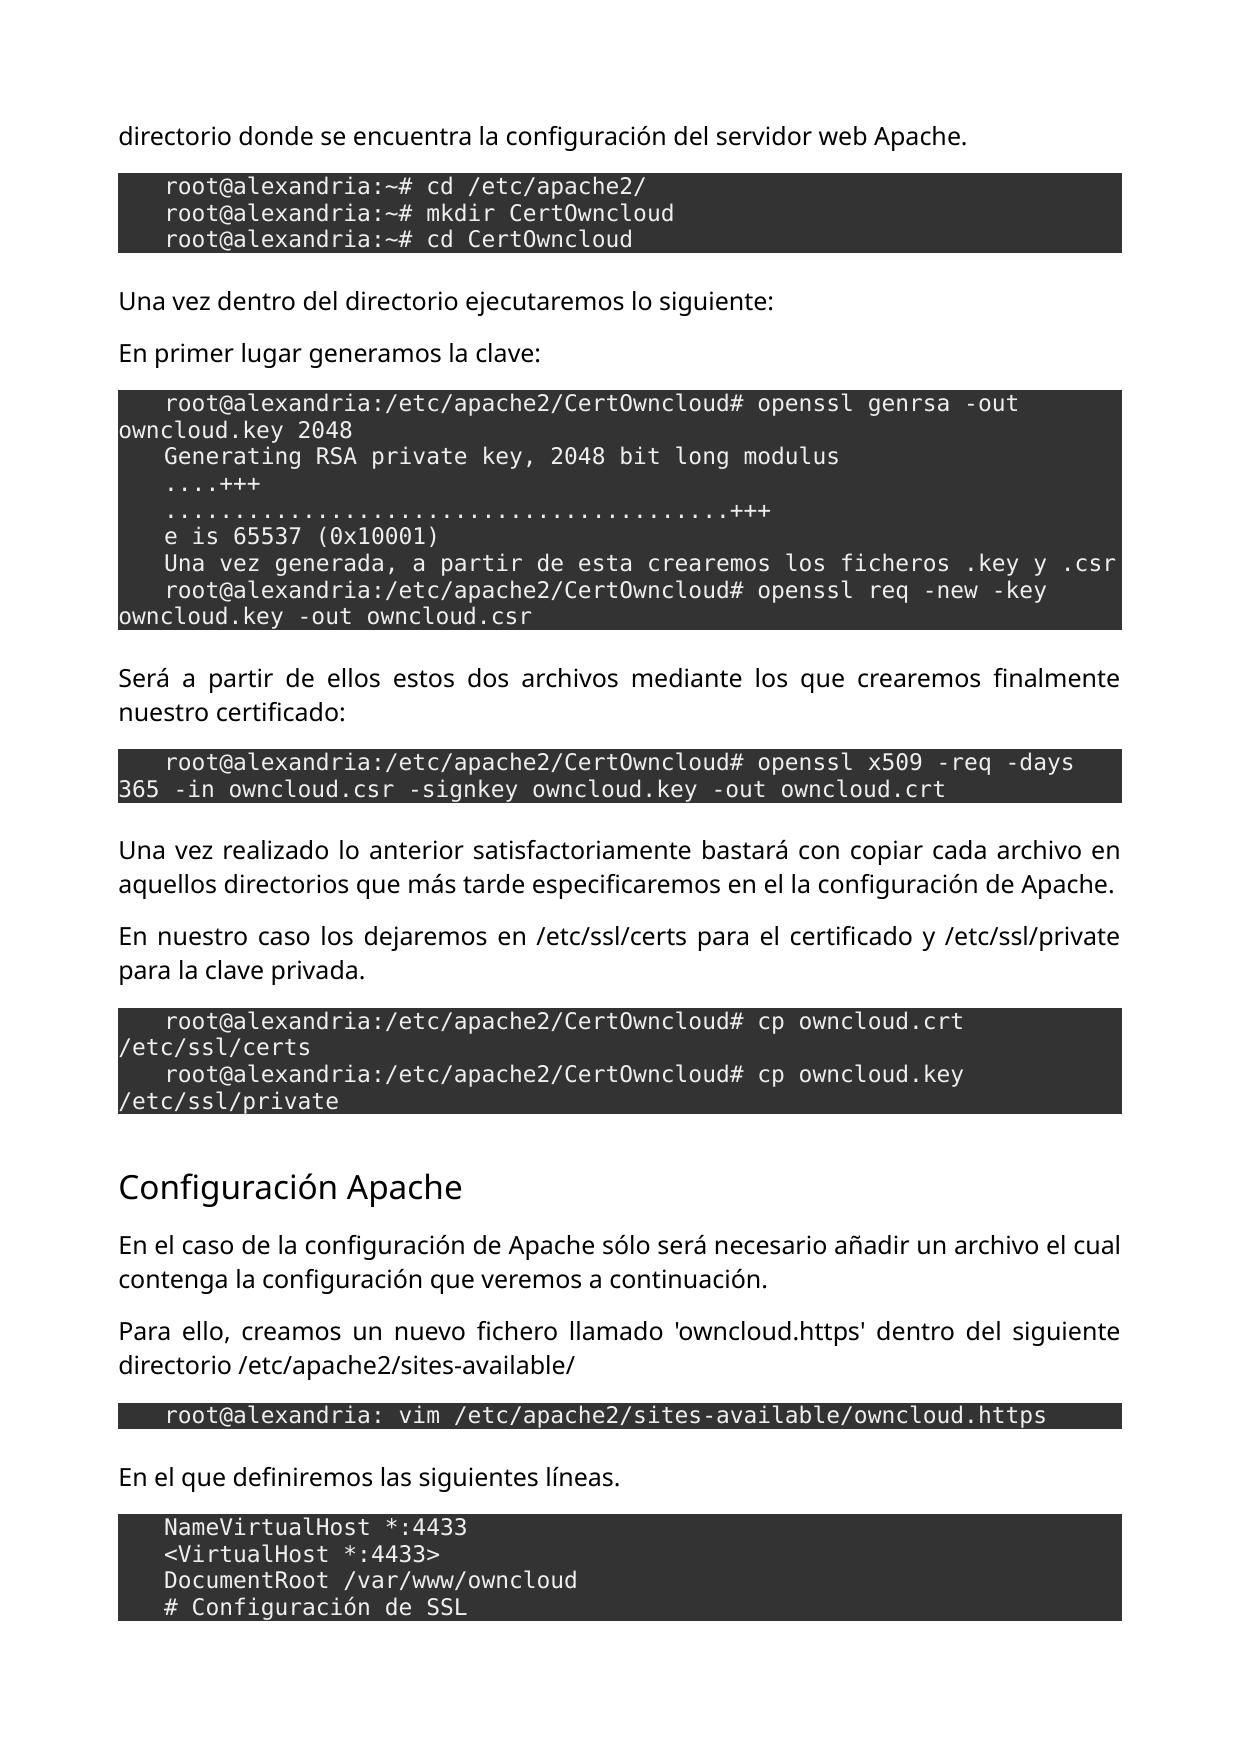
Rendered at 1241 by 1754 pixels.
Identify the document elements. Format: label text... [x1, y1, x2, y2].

text .........................................+++ [118, 497, 1122, 523]
text Será a partir de ellos estos dos archivos mediante los que crearemos finalmente nuestro certificado: [118, 660, 1122, 728]
text Una vez dentro del directorio ejecutaremos lo siguiente: [118, 283, 1122, 317]
text directorio donde se encuentra la configuración del servidor web Apache. [118, 118, 1122, 152]
text En nuestro caso los dejaremos en /etc/ssl/certs para el certificado y /etc/ssl/private para la clave privada. [118, 919, 1122, 987]
text root@alexandria: vim /etc/apache2/sites-available/owncloud.https [118, 1403, 1122, 1429]
text e is 65537 (0x10001) [118, 523, 1122, 550]
text root@alexandria:~# cd CertOwncloud [118, 226, 1122, 253]
text Una vez realizado lo anterior satisfactoriamente bastará con copiar cada archivo en aquellos directorios que más tarde especificaremos en el la configuración de Apache. [118, 833, 1122, 901]
text root@alexandria:~# mkdir CertOwncloud [118, 200, 1122, 226]
text root@alexandria:/etc/apache2/CertOwncloud# openssl genrsa -out owncloud.key 2048 [118, 390, 1122, 443]
text Para ello, creamos un nuevo fichero llamado 'owncloud.https' dentro del siguiente directorio /etc/apache2/sites-available/ [118, 1313, 1122, 1382]
text root@alexandria:/etc/apache2/CertOwncloud# openssl x509 -req -days 365 -in owncloud.csr -signkey owncloud.key -out owncloud.crt [118, 749, 1122, 803]
text root@alexandria:/etc/apache2/CertOwncloud# cp owncloud.crt /etc/ssl/certs [118, 1008, 1122, 1061]
subtitle Configuración Apache [118, 1163, 1122, 1209]
text En el que definiremos las siguientes líneas. [118, 1459, 1122, 1493]
text Una vez generada, a partir de esta crearemos los ficheros .key y .csr [118, 550, 1122, 577]
text NameVirtualHost *:4433 [118, 1514, 1122, 1541]
text En el caso de la configuración de Apache sólo será necesario añadir un archivo el cual contenga la configuración que veremos a continuación. [118, 1227, 1122, 1296]
text # Configuración de SSL [118, 1594, 1122, 1621]
text En primer lugar generamos la clave: [118, 335, 1122, 369]
text <VirtualHost *:4433> [118, 1541, 1122, 1568]
text ....+++ [118, 470, 1122, 497]
text root@alexandria:~# cd /etc/apache2/ [118, 173, 1122, 200]
text root@alexandria:/etc/apache2/CertOwncloud# openssl req -new -key owncloud.key -out owncloud.csr [118, 577, 1122, 630]
text DocumentRoot /var/www/owncloud [118, 1568, 1122, 1594]
text Generating RSA private key, 2048 bit long modulus [118, 443, 1122, 470]
text root@alexandria:/etc/apache2/CertOwncloud# cp owncloud.key /etc/ssl/private [118, 1061, 1122, 1114]
